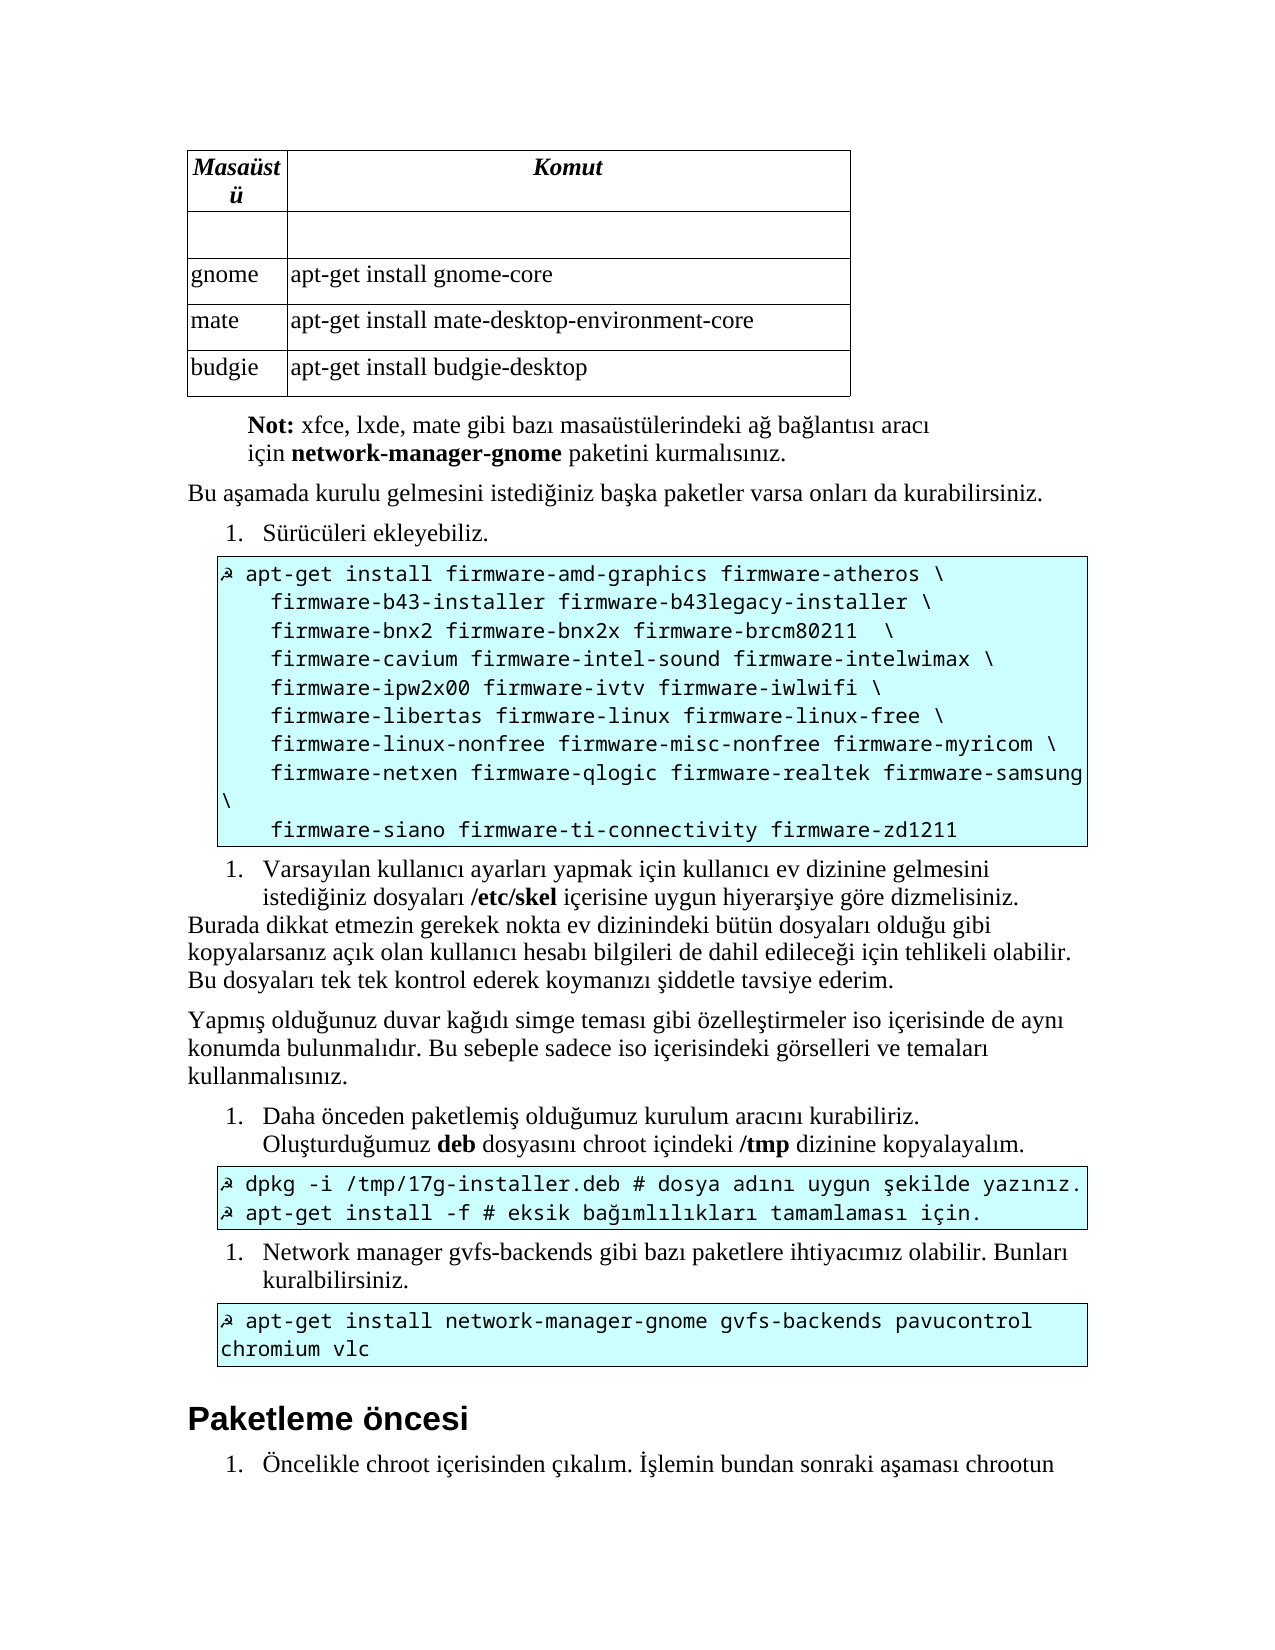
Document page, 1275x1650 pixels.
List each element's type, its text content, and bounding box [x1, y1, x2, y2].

table_cell apt-get install budgie-desktop [288, 351, 850, 396]
table_cell mate [188, 305, 287, 350]
text ☭ apt-get install firmware-amd-graphics firmware-atheros \ firmware-b43-installer firmware-b43legacy-installer \ firmware-bnx2 firmware-bnx2x firmware-brcm80211 \ firmware-cavium firmware-intel-sound firmware-intelwimax \ firmware-ipw2x00 firmware-ivtv firmware-iwlwifi \ firmware-libertas firmware-linux firmware-linux-free \ firmware-linux-nonfree firmware-misc-nonfree firmware-myricom \ firmware-netxen firmware-qlogic firmware-realtek firmware-samsung \ firmware-siano firmware-ti-connectivity firmware-zd1211 [218, 557, 1087, 846]
text Burada dikkat etmezin gerekek nokta ev dizinindeki bütün dosyaları olduğu gibi kopyalarsanız açık olan kullanıcı hesabı bilgileri de dahil edileceği için tehlikeli olabilir. Bu dosyaları tek tek kontrol ederek koymanızı şiddetle tavsiye ederim. [187, 911, 1087, 994]
text ☭ apt-get install network-manager-gnome gvfs-backends pavucontrol chromium vlc [218, 1304, 1087, 1366]
table_cell gnome [188, 259, 287, 304]
text Bu aşamada kurulu gelmesini istediğiniz başka paketler varsa onları da kurabilirsiniz. [187, 479, 1087, 507]
list Network manager gvfs-backends gibi bazı paketlere ihtiyacımız olabilir. Bunları kuralbilirsiniz. [225, 1238, 1087, 1294]
table_cell apt-get install gnome-core [288, 259, 850, 304]
table_cell [188, 212, 287, 257]
subtitle Paketleme öncesi [187, 1400, 1087, 1437]
table_header Komut [288, 151, 850, 211]
table_header Masaüstü [188, 151, 287, 211]
table_cell [288, 212, 850, 257]
text Yapmış olduğunuz duvar kağıdı simge teması gibi özelleştirmeler iso içerisinde de aynı konumda bulunmalıdır. Bu sebeple sadece iso içerisindeki görselleri ve temaları kullanmalısınız. [187, 1006, 1087, 1089]
list Daha önceden paketlemiş olduğumuz kurulum aracını kurabiliriz. Oluşturduğumuz deb dosyasını chroot içindeki /tmp dizinine kopyalayalım. [225, 1102, 1087, 1157]
list Sürücüleri ekleyebiliz. [225, 519, 1087, 547]
table_cell apt-get install mate-desktop-environment-core [288, 305, 850, 350]
list Varsayılan kullanıcı ayarları yapmak için kullanıcı ev dizinine gelmesini istediğiniz dosyaları /etc/skel içerisine uygun hiyerarşiye göre dizmelisiniz. [225, 855, 1087, 911]
table_cell budgie [188, 351, 287, 396]
list Öncelikle chroot içerisinden çıkalım. İşlemin bundan sonraki aşaması chrootun [225, 1450, 1087, 1478]
text ☭ dpkg -i /tmp/17g-installer.deb # dosya adını uygun şekilde yazınız. ☭ apt-get install -f # eksik bağımlılıkları tamamlaması için. [218, 1167, 1087, 1229]
text Not: xfce, lxde, mate gibi bazı masaüstülerindeki ağ bağlantısı aracı için network-manager-gnome paketini kurmalısınız. [247, 411, 967, 466]
